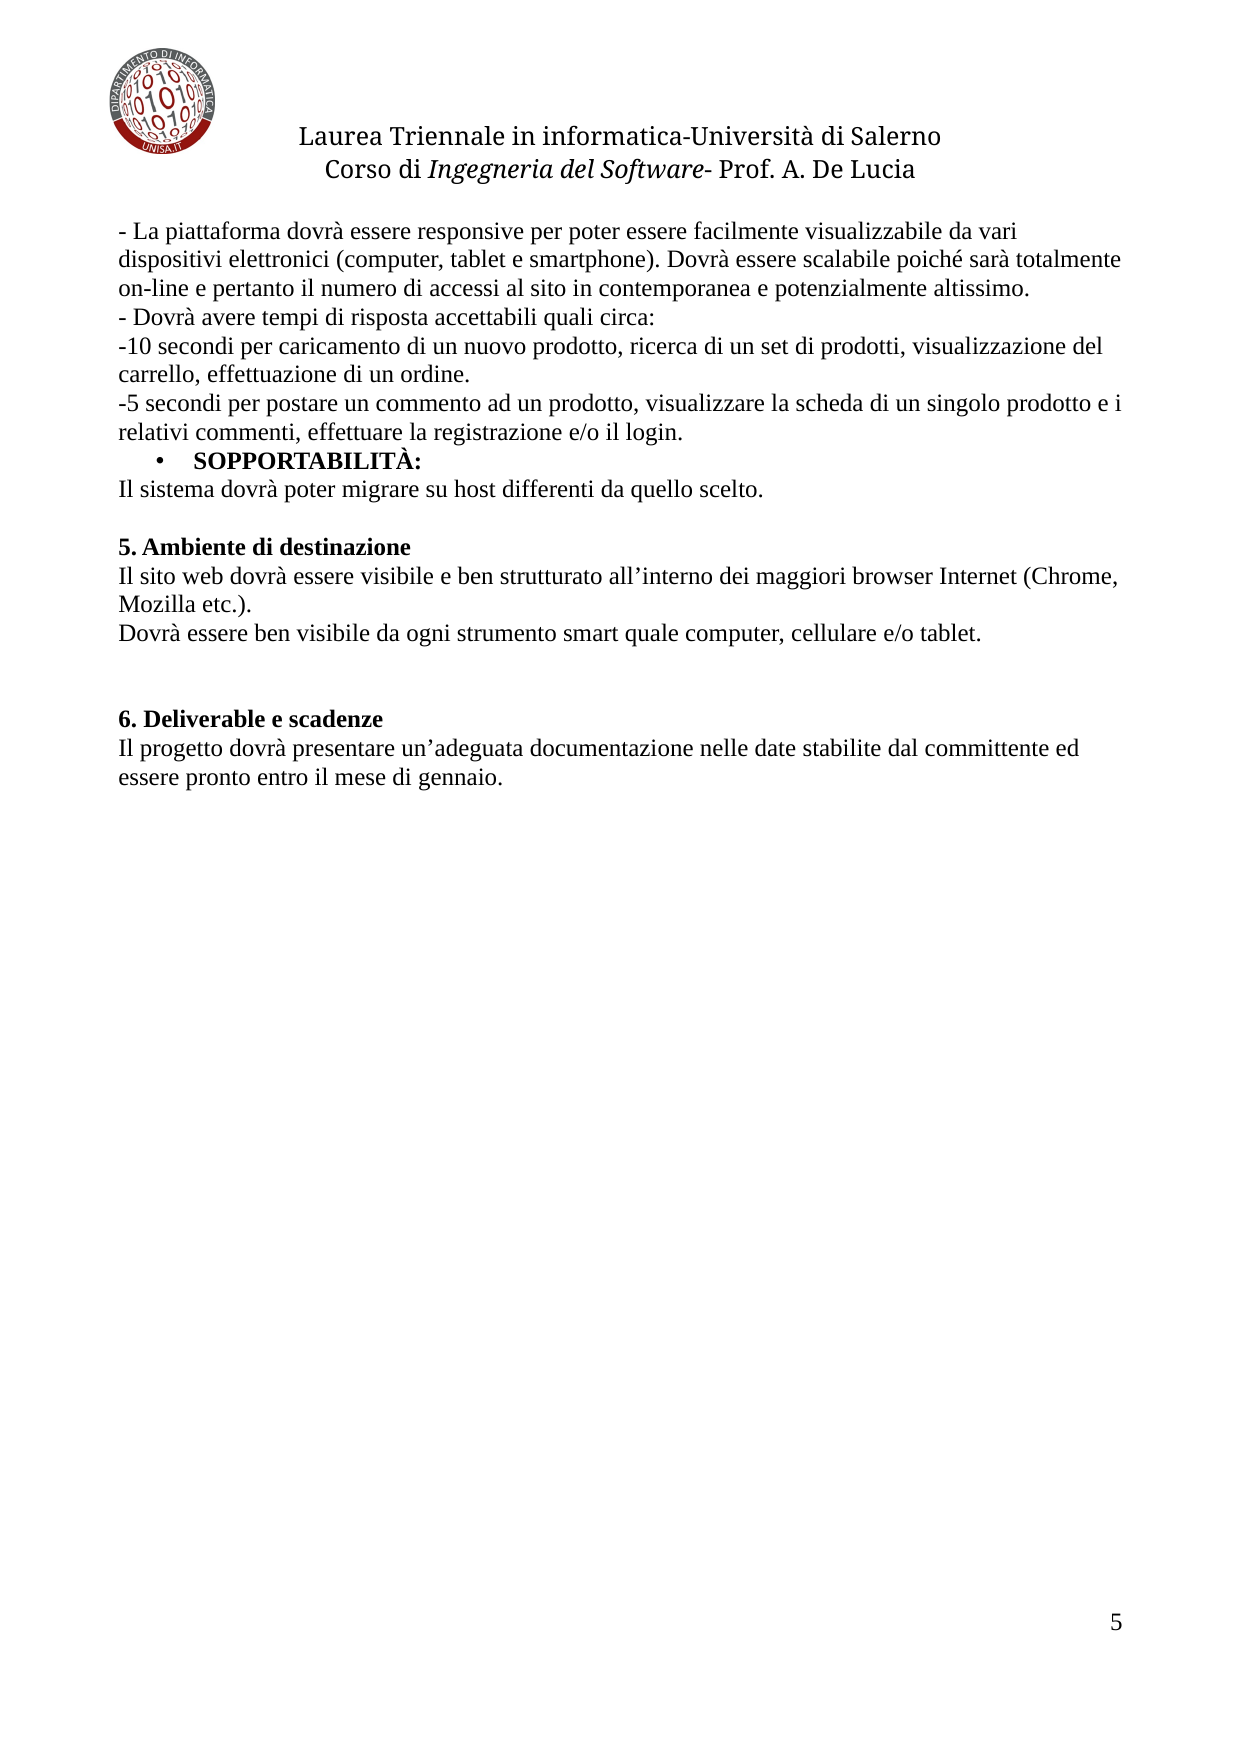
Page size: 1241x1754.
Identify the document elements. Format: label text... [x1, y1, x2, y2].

text Il sistema dovrà poter migrare su host differenti da quello scelto. [118, 474, 1122, 503]
text 6. Deliverable e scadenze [118, 704, 1122, 733]
text Il sito web dovrà essere visibile e ben strutturato all’interno dei maggiori browser Internet (Chrome, Mozilla etc.). [118, 561, 1122, 618]
text Dovrà essere ben visibile da ogni strumento smart quale computer, cellulare e/o tablet. [118, 618, 1122, 647]
text -5 secondi per postare un commento ad un prodotto, visualizzare la scheda di un singolo prodotto e i relativi commenti, effettuare la registrazione e/o il login. [118, 388, 1122, 446]
text -10 secondi per caricamento di un nuovo prodotto, ricerca di un set di prodotti, visualizzazione del carrello, effettuazione di un ordine. [118, 331, 1122, 388]
text - La piattaforma dovrà essere responsive per poter essere facilmente visualizzabile da vari dispositivi elettronici (computer, tablet e smartphone). Dovrà essere scalabile poiché sarà totalmente on-line e pertanto il numero di accessi al sito in contemporanea e potenzialmente altissimo. [118, 216, 1122, 302]
text 5. Ambiente di destinazione [118, 532, 1122, 561]
list SOPPORTABILITÀ: [156, 446, 1122, 474]
picture [109, 48, 215, 154]
text Il progetto dovrà presentare un’adeguata documentazione nelle date stabilite dal committente ed essere pronto entro il mese di gennaio. [118, 733, 1122, 791]
text - Dovrà avere tempi di risposta accettabili quali circa: [118, 302, 1122, 331]
